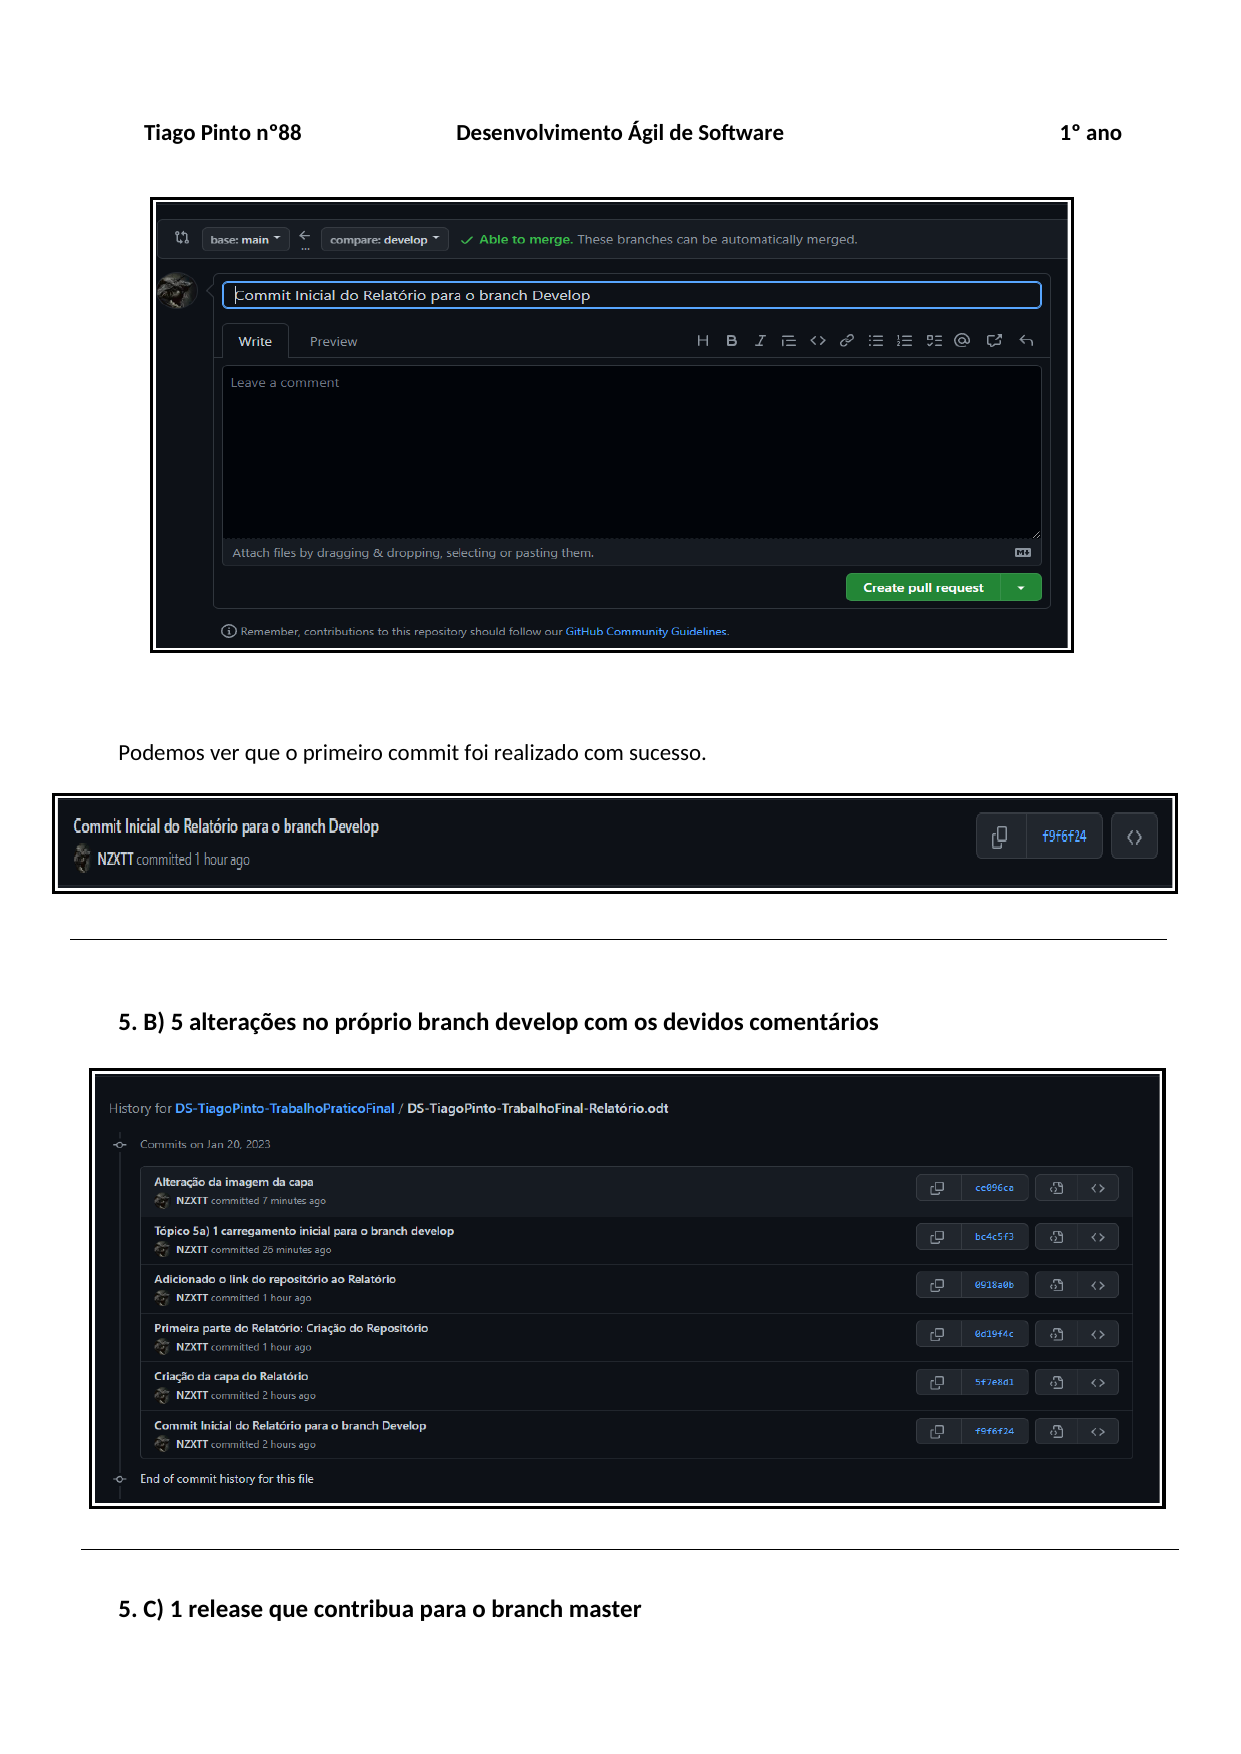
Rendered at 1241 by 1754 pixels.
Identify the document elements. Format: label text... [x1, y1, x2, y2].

text Podemos ver que o primeiro commit foi realizado com sucesso. [118, 738, 1122, 766]
picture [156, 202, 1068, 648]
picture [57, 798, 1173, 888]
text 5. B) 5 alterações no próprio branch develop com os devidos comentários [118, 1006, 1122, 1036]
text 5. C) 1 release que contribua para o branch master [118, 1593, 1122, 1623]
picture [95, 1074, 1160, 1503]
